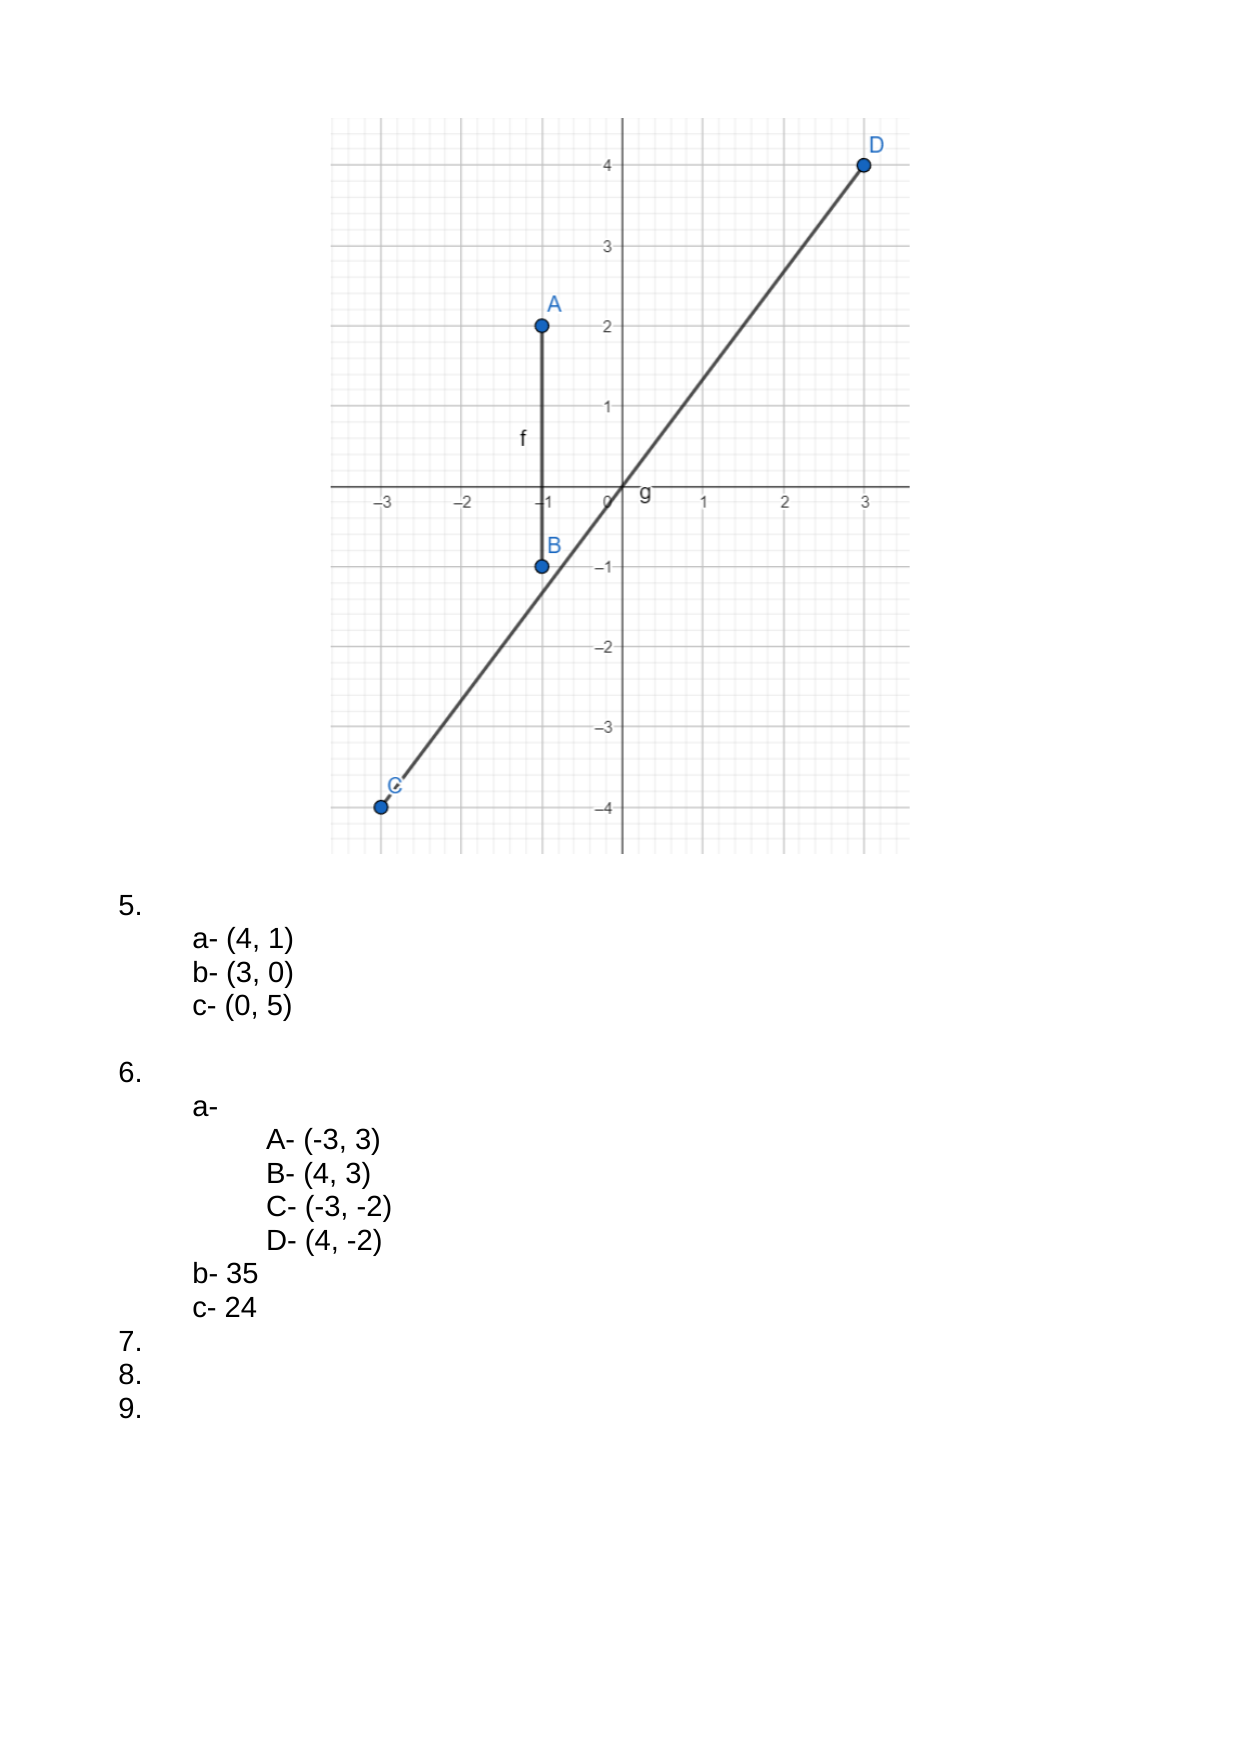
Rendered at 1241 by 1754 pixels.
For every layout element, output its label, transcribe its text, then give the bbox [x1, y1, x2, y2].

text 9. [118, 1391, 1122, 1424]
text c- (0, 5) [118, 988, 1122, 1022]
text a- [118, 1089, 1122, 1122]
text a- (4, 1) [118, 921, 1122, 955]
text b- (3, 0) [118, 955, 1122, 988]
text 6. [118, 1055, 1122, 1089]
text 5. [118, 888, 1122, 921]
text A- (-3, 3) [118, 1122, 1122, 1156]
text c- 24 [118, 1290, 1122, 1324]
text 8. [118, 1357, 1122, 1391]
text B- (4, 3) [118, 1156, 1122, 1189]
text D- (4, -2) [118, 1223, 1122, 1257]
text C- (-3, -2) [118, 1189, 1122, 1223]
text 7. [118, 1324, 1122, 1357]
picture [330, 118, 910, 854]
text b- 35 [118, 1257, 1122, 1290]
